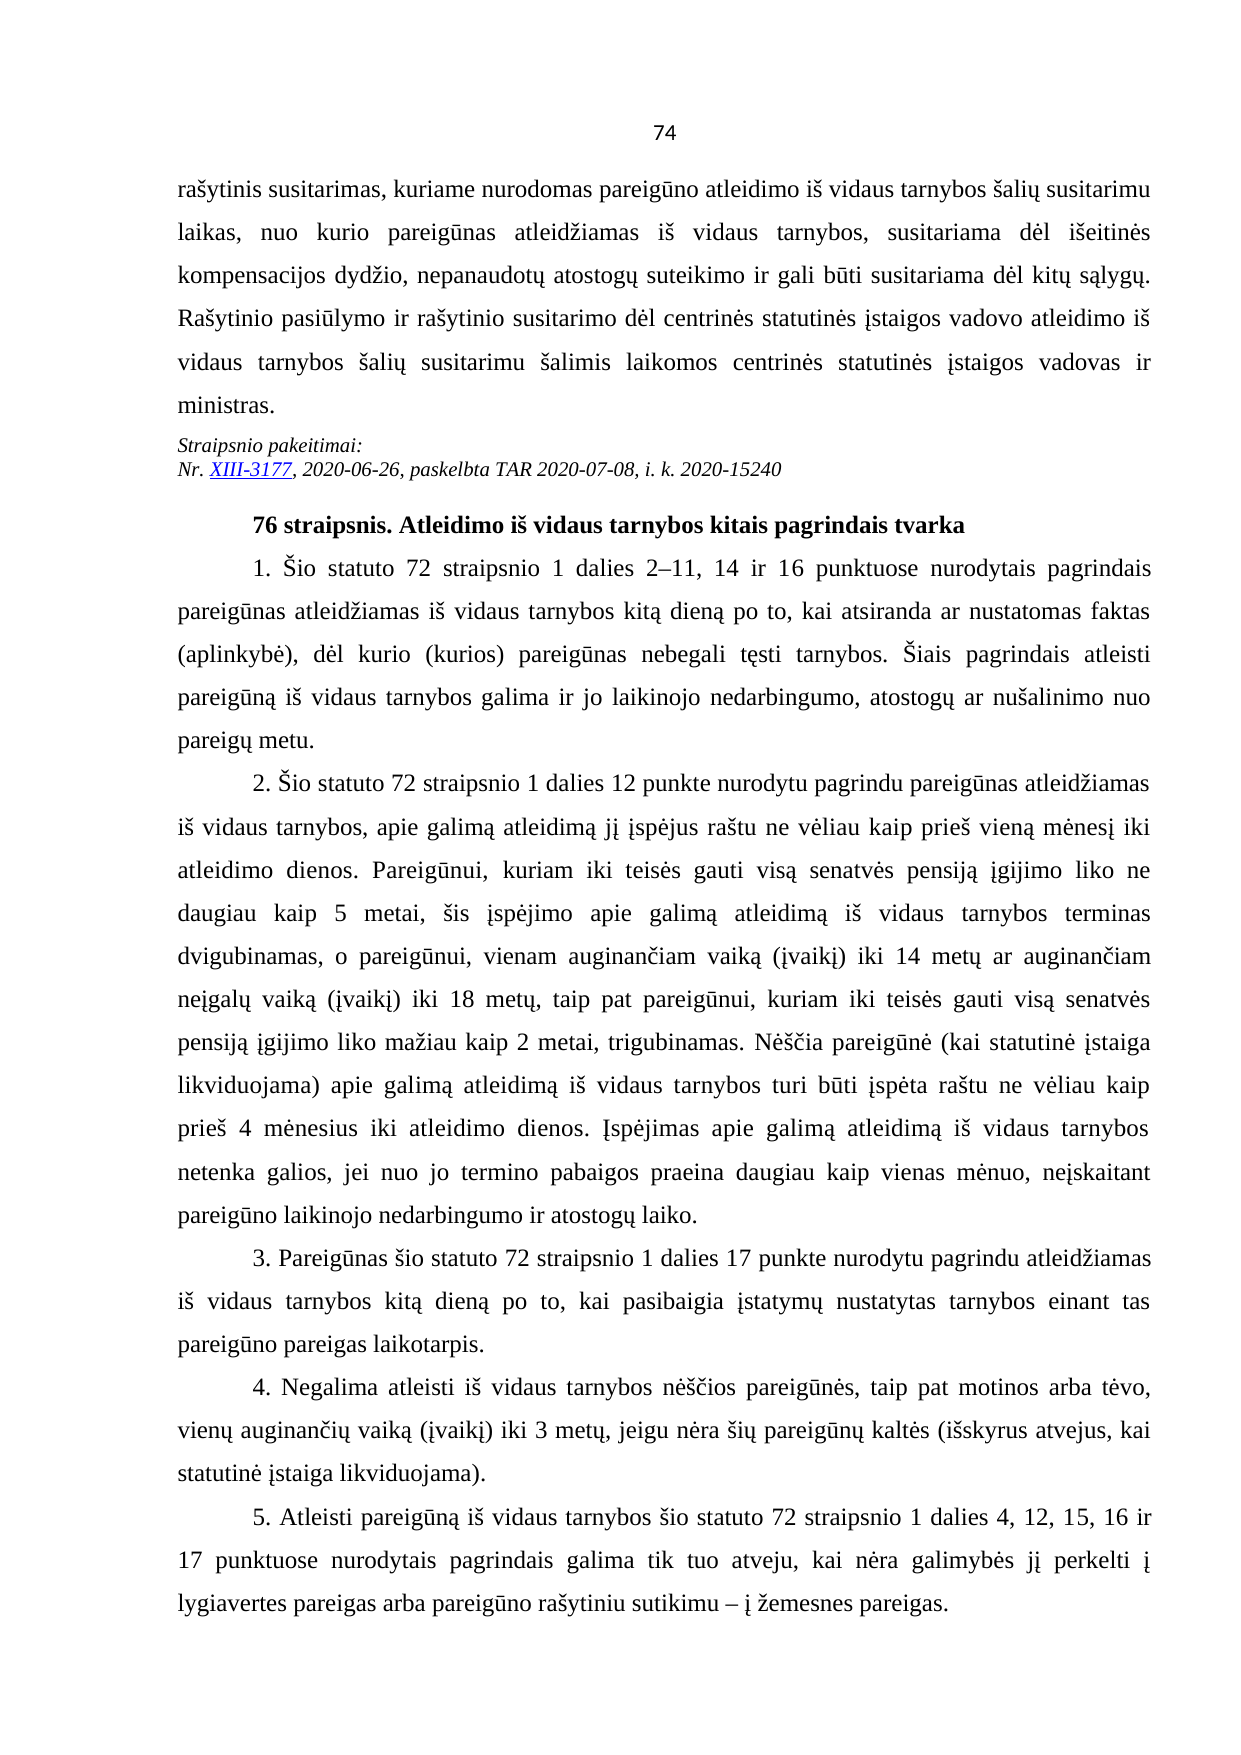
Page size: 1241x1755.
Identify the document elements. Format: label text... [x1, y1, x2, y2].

text 1. Šio statuto 72 straipsnio 1 dalies 2–11, 14 ir 16 punktuose nurodytais pagrindais pareigūnas atleidžiamas iš vidaus tarnybos kitą dieną po to, kai atsiranda ar nustatomas faktas (aplinkybė), dėl kurio (kurios) pareigūnas nebegali tęsti tarnybos. Šiais pagrindais atleisti pareigūną iš vidaus tarnybos galima ir jo laikinojo nedarbingumo, atostogų ar nušalinimo nuo pareigų metu. [177, 553, 1152, 754]
text 5. Atleisti pareigūną iš vidaus tarnybos šio statuto 72 straipsnio 1 dalies 4, 12, 15, 16 ir 17 punktuose nurodytais pagrindais galima tik tuo atveju, kai nėra galimybės jį perkelti į lygiavertes pareigas arba pareigūno rašytiniu sutikimu – į žemesnes pareigas. [177, 1502, 1152, 1617]
text 2. Šio statuto 72 straipsnio 1 dalies 12 punkte nurodytu pagrindu pareigūnas atleidžiamas iš vidaus tarnybos, apie galimą atleidimą jį įspėjus raštu ne vėliau kaip prieš vieną mėnesį iki atleidimo dienos. Pareigūnui, kuriam iki teisės gauti visą senatvės pensiją įgijimo liko ne daugiau kaip 5 metai, šis įspėjimo apie galimą atleidimą iš vidaus tarnybos terminas dvigubinamas, o pareigūnui, vienam auginančiam vaiką (įvaikį) iki 14 metų ar auginančiam neįgalų vaiką (įvaikį) iki 18 metų, taip pat pareigūnui, kuriam iki teisės gauti visą senatvės pensiją įgijimo liko mažiau kaip 2 metai, trigubinamas. Nėščia pareigūnė (kai statutinė įstaiga likviduojama) apie galimą atleidimą iš vidaus tarnybos turi būti įspėta raštu ne vėliau kaip prieš 4 mėnesius iki atleidimo dienos. Įspėjimas apie galimą atleidimą iš vidaus tarnybos netenka galios, jei nuo jo termino pabaigos praeina daugiau kaip vienas mėnuo, neįskaitant pareigūno laikinojo nedarbingumo ir atostogų laiko. [177, 768, 1152, 1228]
text 4. Negalima atleisti iš vidaus tarnybos nėščios pareigūnės, taip pat motinos arba tėvo, vienų auginančių vaiką (įvaikį) iki 3 metų, jeigu nėra šių pareigūnų kaltės (išskyrus atvejus, kai statutinė įstaiga likviduojama). [177, 1372, 1152, 1487]
text 76 straipsnis. Atleidimo iš vidaus tarnybos kitais pagrindais tvarka [177, 510, 1152, 538]
text Straipsnio pakeitimai: [177, 433, 1152, 457]
text Nr. XIII-3177, 2020-06-26, paskelbta TAR 2020-07-08, i. k. 2020-15240 [177, 457, 1152, 481]
text 3. Pareigūnas šio statuto 72 straipsnio 1 dalies 17 punkte nurodytu pagrindu atleidžiamas iš vidaus tarnybos kitą dieną po to, kai pasibaigia įstatymų nustatytas tarnybos einant tas pareigūno pareigas laikotarpis. [177, 1243, 1152, 1358]
text rašytinis susitarimas, kuriame nurodomas pareigūno atleidimo iš vidaus tarnybos šalių susitarimu laikas, nuo kurio pareigūnas atleidžiamas iš vidaus tarnybos, susitariama dėl išeitinės kompensacijos dydžio, nepanaudotų atostogų suteikimo ir gali būti susitariama dėl kitų sąlygų. Rašytinio pasiūlymo ir rašytinio susitarimo dėl centrinės statutinės įstaigos vadovo atleidimo iš vidaus tarnybos šalių susitarimu šalimis laikomos centrinės statutinės įstaigos vadovas ir ministras. [177, 174, 1152, 418]
